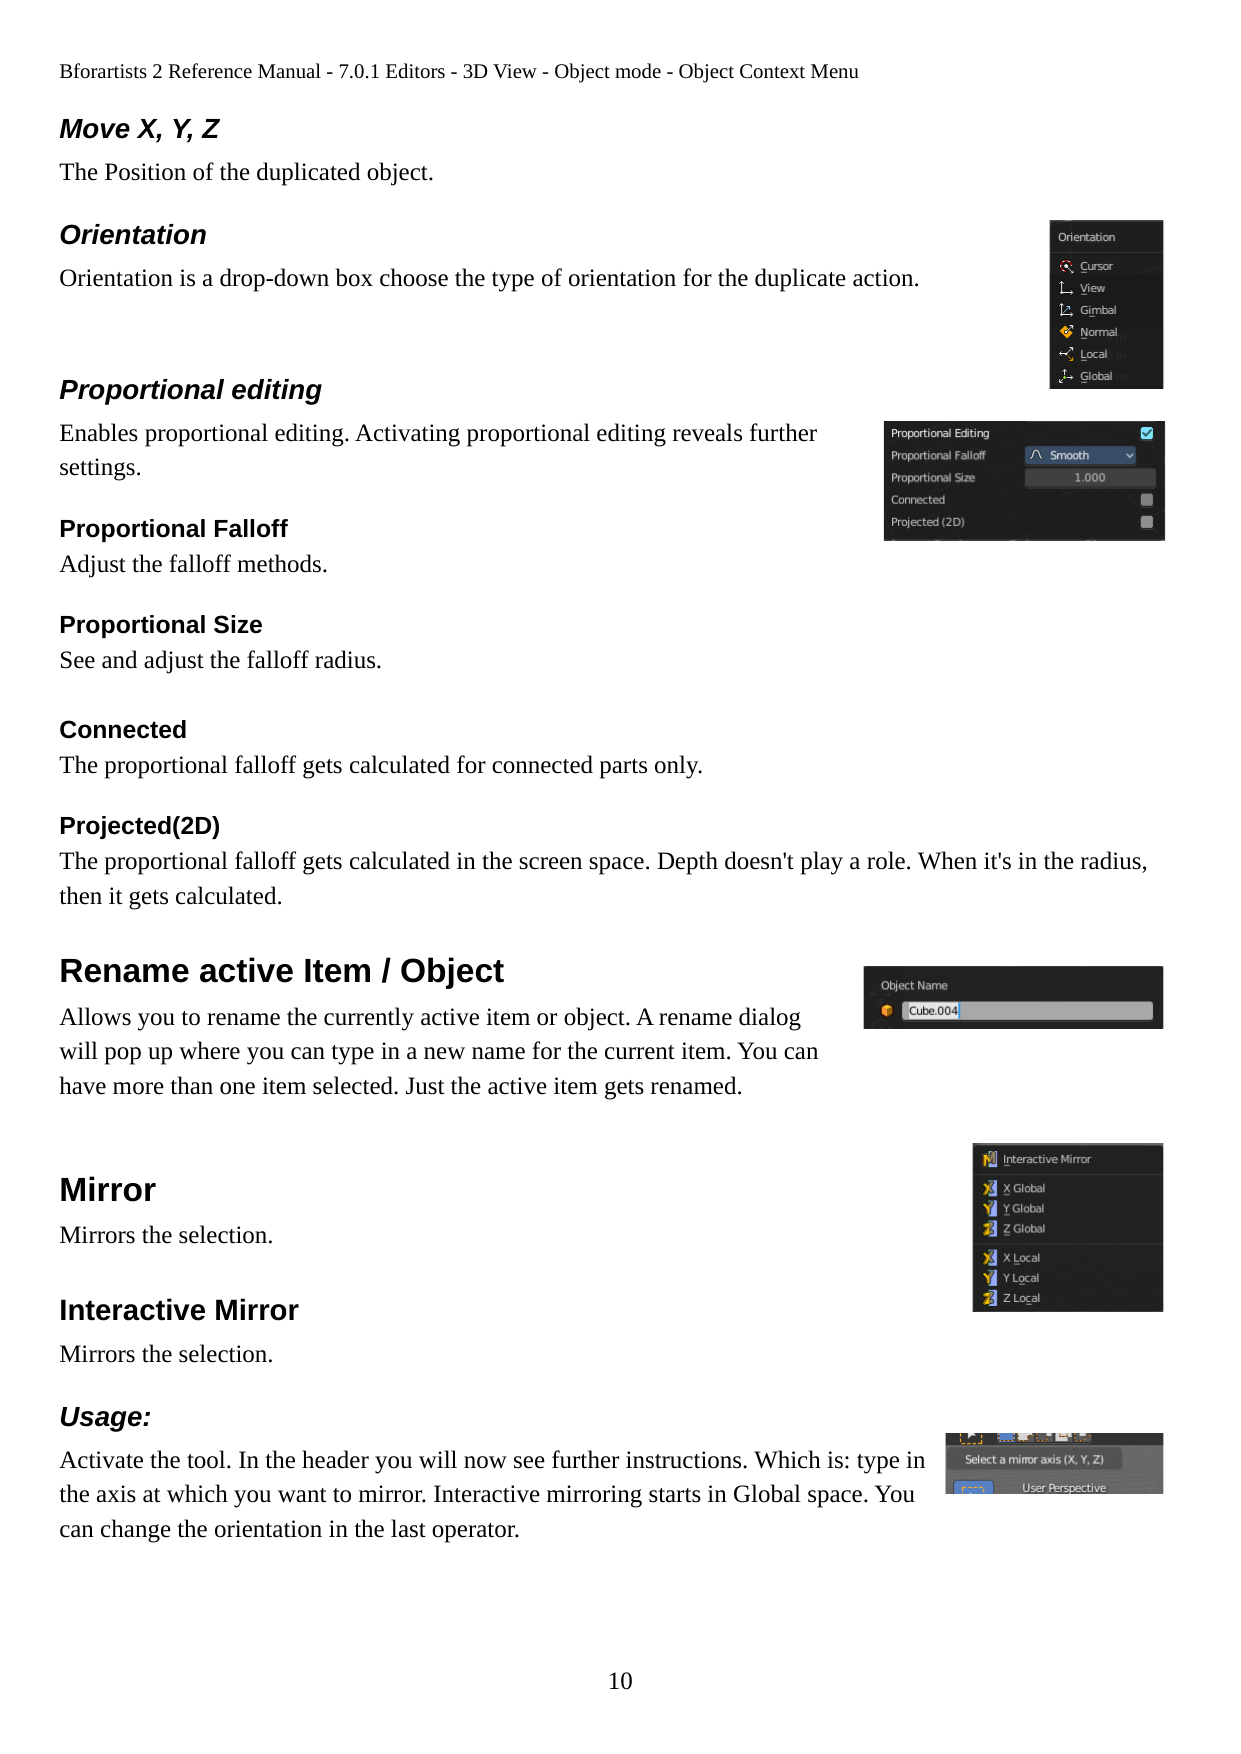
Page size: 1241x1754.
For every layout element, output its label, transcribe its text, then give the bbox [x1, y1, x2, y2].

picture [1049, 220, 1164, 389]
text Mirrors the selection. [59, 1339, 1181, 1368]
picture [883, 421, 1166, 541]
subtitle Mirror [59, 1169, 972, 1208]
subtitle Proportional Size [59, 610, 1181, 639]
subtitle Rename active Item / Object [59, 951, 1181, 989]
text The proportional falloff gets calculated in the screen space. Depth doesn't play a role. When it's in the radius, then it gets calculated. [59, 846, 1181, 909]
picture [863, 966, 1164, 1029]
text Adjust the falloff methods. [59, 549, 1181, 577]
subtitle Usage: [59, 1400, 1181, 1432]
subtitle Connected [59, 715, 1181, 744]
text [1164, 1221, 1181, 1249]
subtitle Interactive Mirror [59, 1293, 1181, 1326]
text Mirrors the selection. [59, 1221, 972, 1249]
picture [945, 1433, 1164, 1494]
text Activate the tool. In the header you will now see further instructions. Which is: type in the axis at which you want to mirror. Interactive mirroring starts in Global space. You can change the orientation in the last operator. [59, 1445, 1181, 1542]
text See and adjust the falloff radius. [59, 645, 1181, 674]
text Enables proportional editing. Activating proportional editing reveals further settings. [59, 418, 1181, 481]
subtitle Proportional Falloff [59, 514, 1181, 542]
subtitle Proportional editing [59, 373, 1181, 405]
text Allows you to rename the currently active item or object. A rename dialog will pop up where you can type in a new name for the current item. You can have more than one item selected. Just the active item gets renamed. [59, 1002, 1181, 1099]
subtitle [1164, 1169, 1181, 1208]
subtitle Orientation [59, 218, 1181, 250]
text The proportional falloff gets calculated for connected parts only. [59, 750, 1181, 779]
picture [972, 1143, 1164, 1312]
subtitle Projected(2D) [59, 811, 1181, 840]
subtitle Move X, Y, Z [59, 113, 1181, 144]
text Orientation is a drop-down box choose the type of orientation for the duplicate action. [59, 263, 1049, 292]
text The Position of the duplicated object. [59, 157, 1181, 186]
